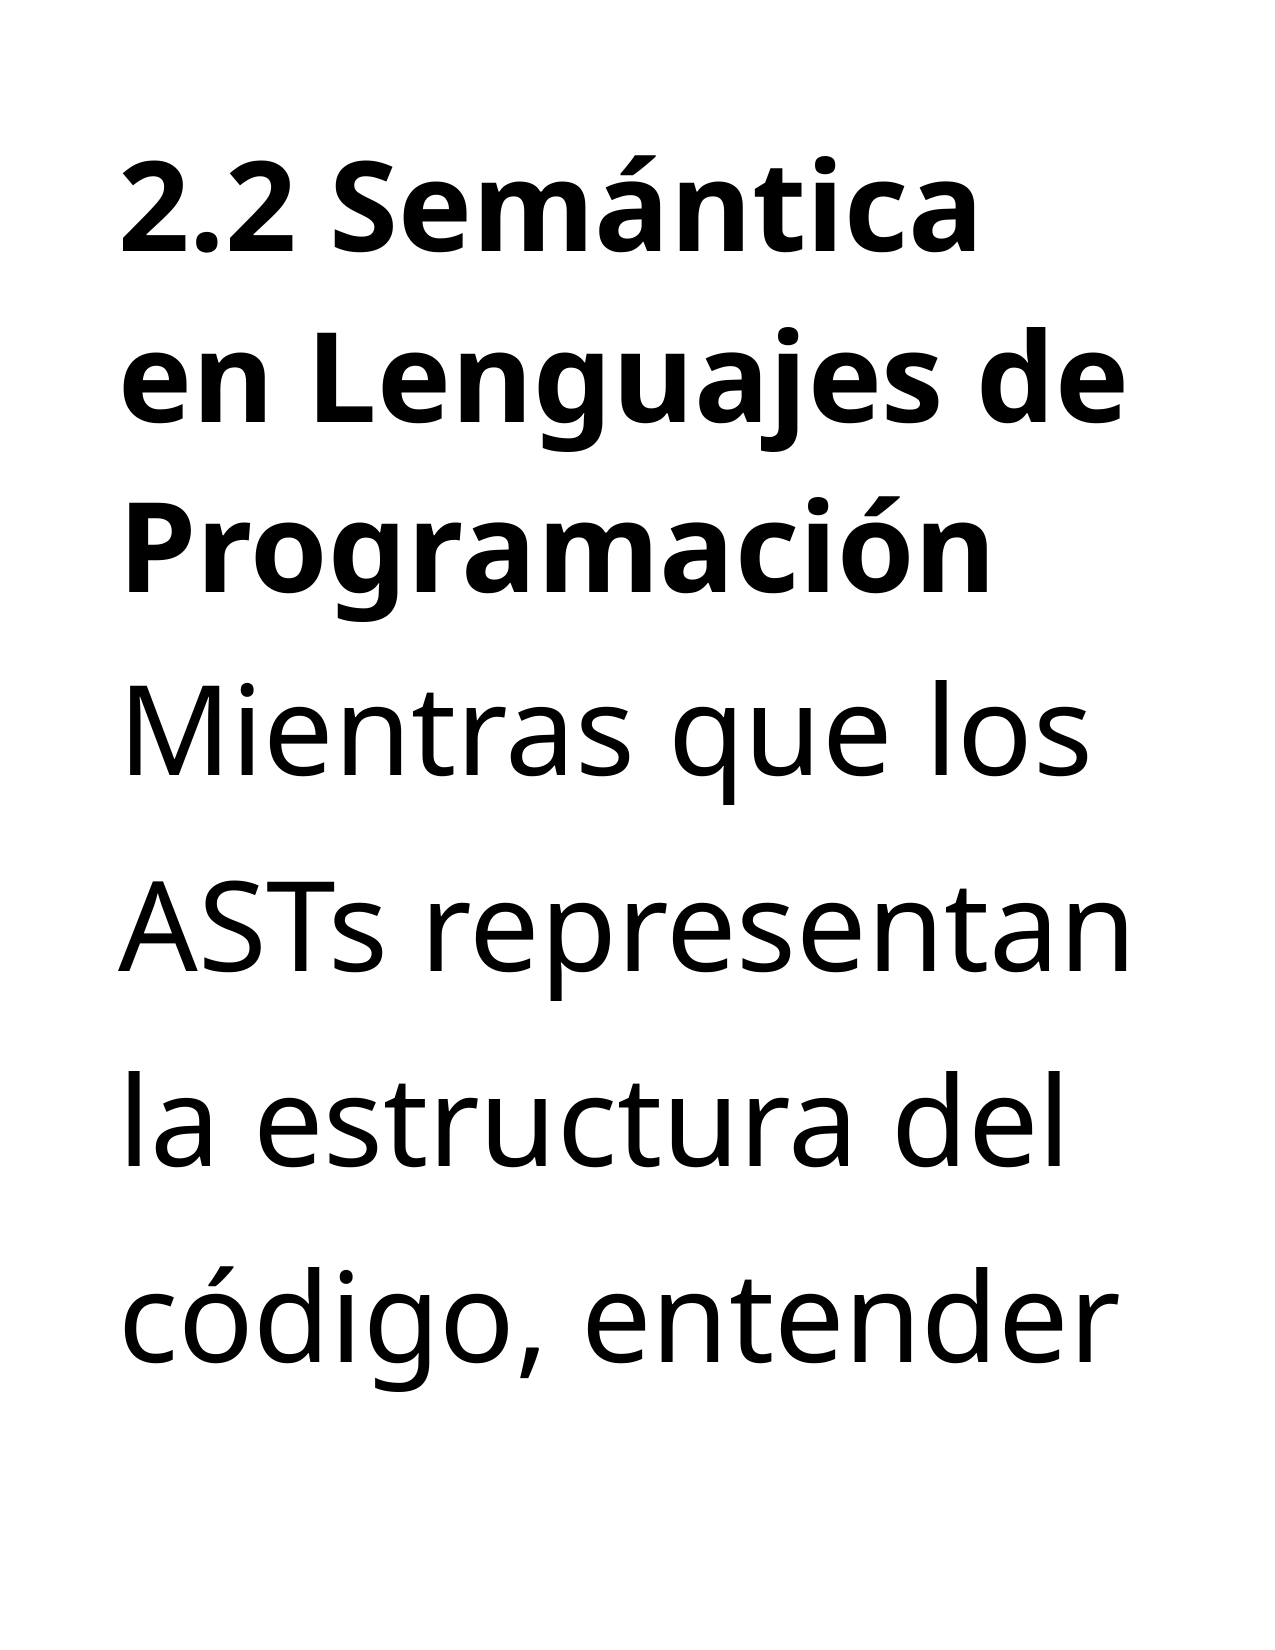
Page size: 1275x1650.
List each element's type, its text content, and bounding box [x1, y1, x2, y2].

subtitle 2.2 Semántica en Lenguajes de Programación [118, 118, 1157, 629]
text Mientras que los ASTs representan la estructura del código, entender [118, 642, 1157, 1399]
